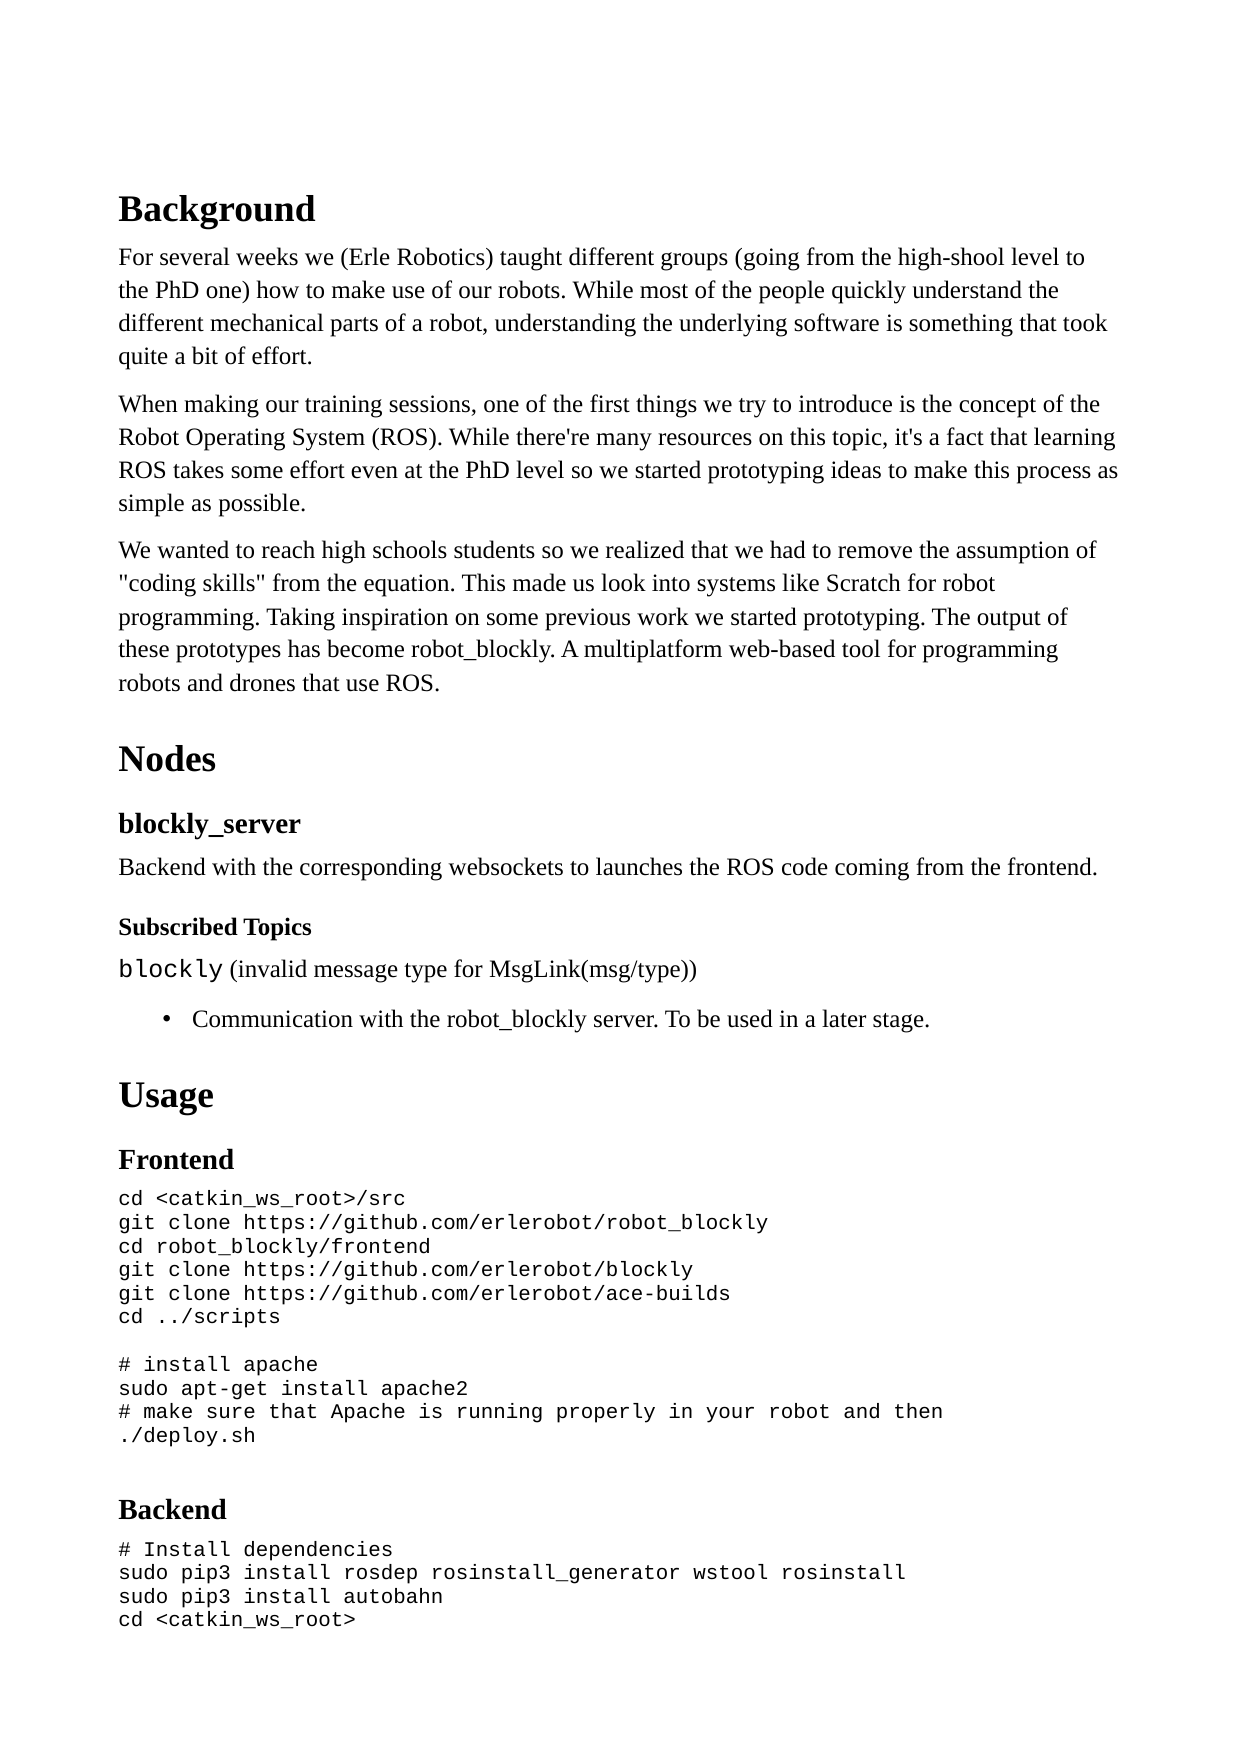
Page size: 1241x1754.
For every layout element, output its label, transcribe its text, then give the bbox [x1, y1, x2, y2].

subtitle blockly_server [118, 806, 1122, 840]
subtitle Backend [118, 1492, 1122, 1526]
subtitle Frontend [118, 1142, 1122, 1176]
text blockly (invalid message type for MsgLink(msg/type)) [118, 954, 1122, 984]
text cd <catkin_ws_root>/src [118, 1188, 1122, 1212]
text cd ../scripts [118, 1307, 1122, 1330]
text We wanted to reach high schools students so we realized that we had to remove the assumption of "coding skills" from the equation. This made us look into systems like Scratch for robot programming. Taking inspiration on some previous work we started prototyping. The output of these prototypes has become robot_blockly. A multiplatform web-based tool for programming robots and drones that use ROS. [118, 536, 1122, 696]
text git clone https://github.com/erlerobot/robot_blockly [118, 1212, 1122, 1236]
text git clone https://github.com/erlerobot/blockly [118, 1259, 1122, 1283]
text ./deploy.sh [118, 1425, 1122, 1448]
list Communication with the robot_blockly server. To be used in a later stage. [162, 1004, 1122, 1032]
subtitle Usage [118, 1072, 1122, 1115]
text Backend with the corresponding websockets to launches the ROS code coming from the frontend. [118, 852, 1122, 881]
text git clone https://github.com/erlerobot/ace-builds [118, 1283, 1122, 1307]
text When making our training sessions, one of the first things we try to introduce is the concept of the Robot Operating System (ROS). While there're many resources on this topic, it's a fact that learning ROS takes some effort even at the PhD level so we started prototyping ideas to make this process as simple as possible. [118, 389, 1122, 517]
subtitle Subscribed Topics [118, 912, 1122, 941]
text sudo apt-get install apache2 [118, 1377, 1122, 1401]
text sudo pip3 install rosdep rosinstall_generator wstool rosinstall [118, 1562, 1122, 1586]
text cd <catkin_ws_root> [118, 1609, 1122, 1633]
text # make sure that Apache is running properly in your robot and then [118, 1401, 1122, 1425]
text # install apache [118, 1354, 1122, 1377]
text # Install dependencies [118, 1538, 1122, 1562]
text cd robot_blockly/frontend [118, 1236, 1122, 1259]
text sudo pip3 install autobahn [118, 1586, 1122, 1609]
subtitle Nodes [118, 736, 1122, 779]
subtitle Background [118, 187, 1122, 230]
text For several weeks we (Erle Robotics) taught different groups (going from the high-shool level to the PhD one) how to make use of our robots. While most of the people quickly understand the different mechanical parts of a robot, understanding the underlying software is something that took quite a bit of effort. [118, 242, 1122, 370]
